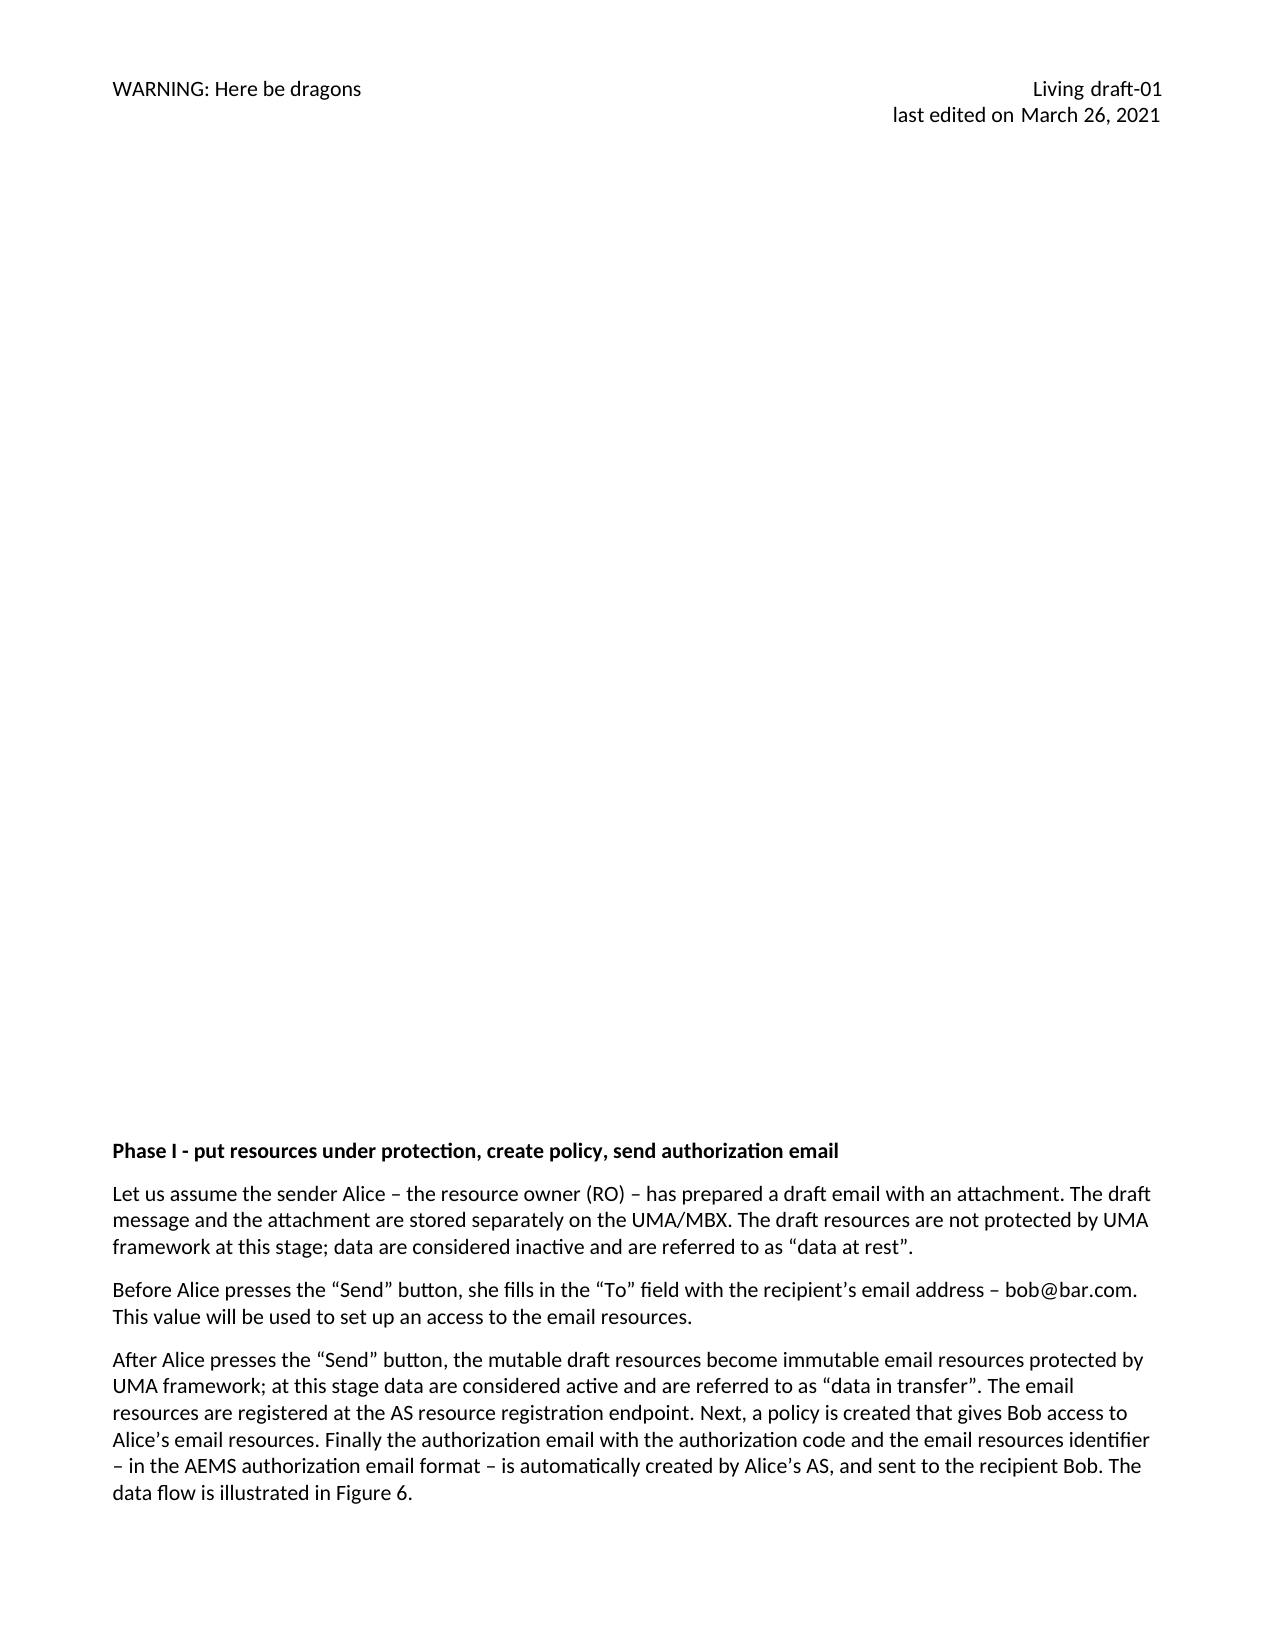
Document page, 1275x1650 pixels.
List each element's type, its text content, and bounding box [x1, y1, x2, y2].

text Let us assume the sender Alice – the resource owner (RO) – has prepared a draft email with an attachment. The draft message and the attachment are stored separately on the UMA/MBX. The draft resources are not protected by UMA framework at this stage; data are considered inactive and are referred to as “data at rest”. [112, 1180, 1162, 1260]
text After Alice presses the “Send” button, the mutable draft resources become immutable email resources protected by UMA framework; at this stage data are considered active and are referred to as “data in transfer”. The email resources are registered at the AS resource registration endpoint. Next, a policy is created that gives Bob access to Alice’s email resources. Finally the authorization email with the authorization code and the email resources identifier – in the AEMS authorization email format – is automatically created by Alice’s AS, and sent to the recipient Bob. The data flow is illustrated in Figure 6. [112, 1346, 1162, 1506]
text Phase I - put resources under protection, create policy, send authorization email [112, 1137, 1162, 1164]
text Before Alice presses the “Send” button, she fills in the “To” field with the recipient’s email address – bob@bar.com. This value will be used to set up an access to the email resources. [112, 1276, 1162, 1329]
